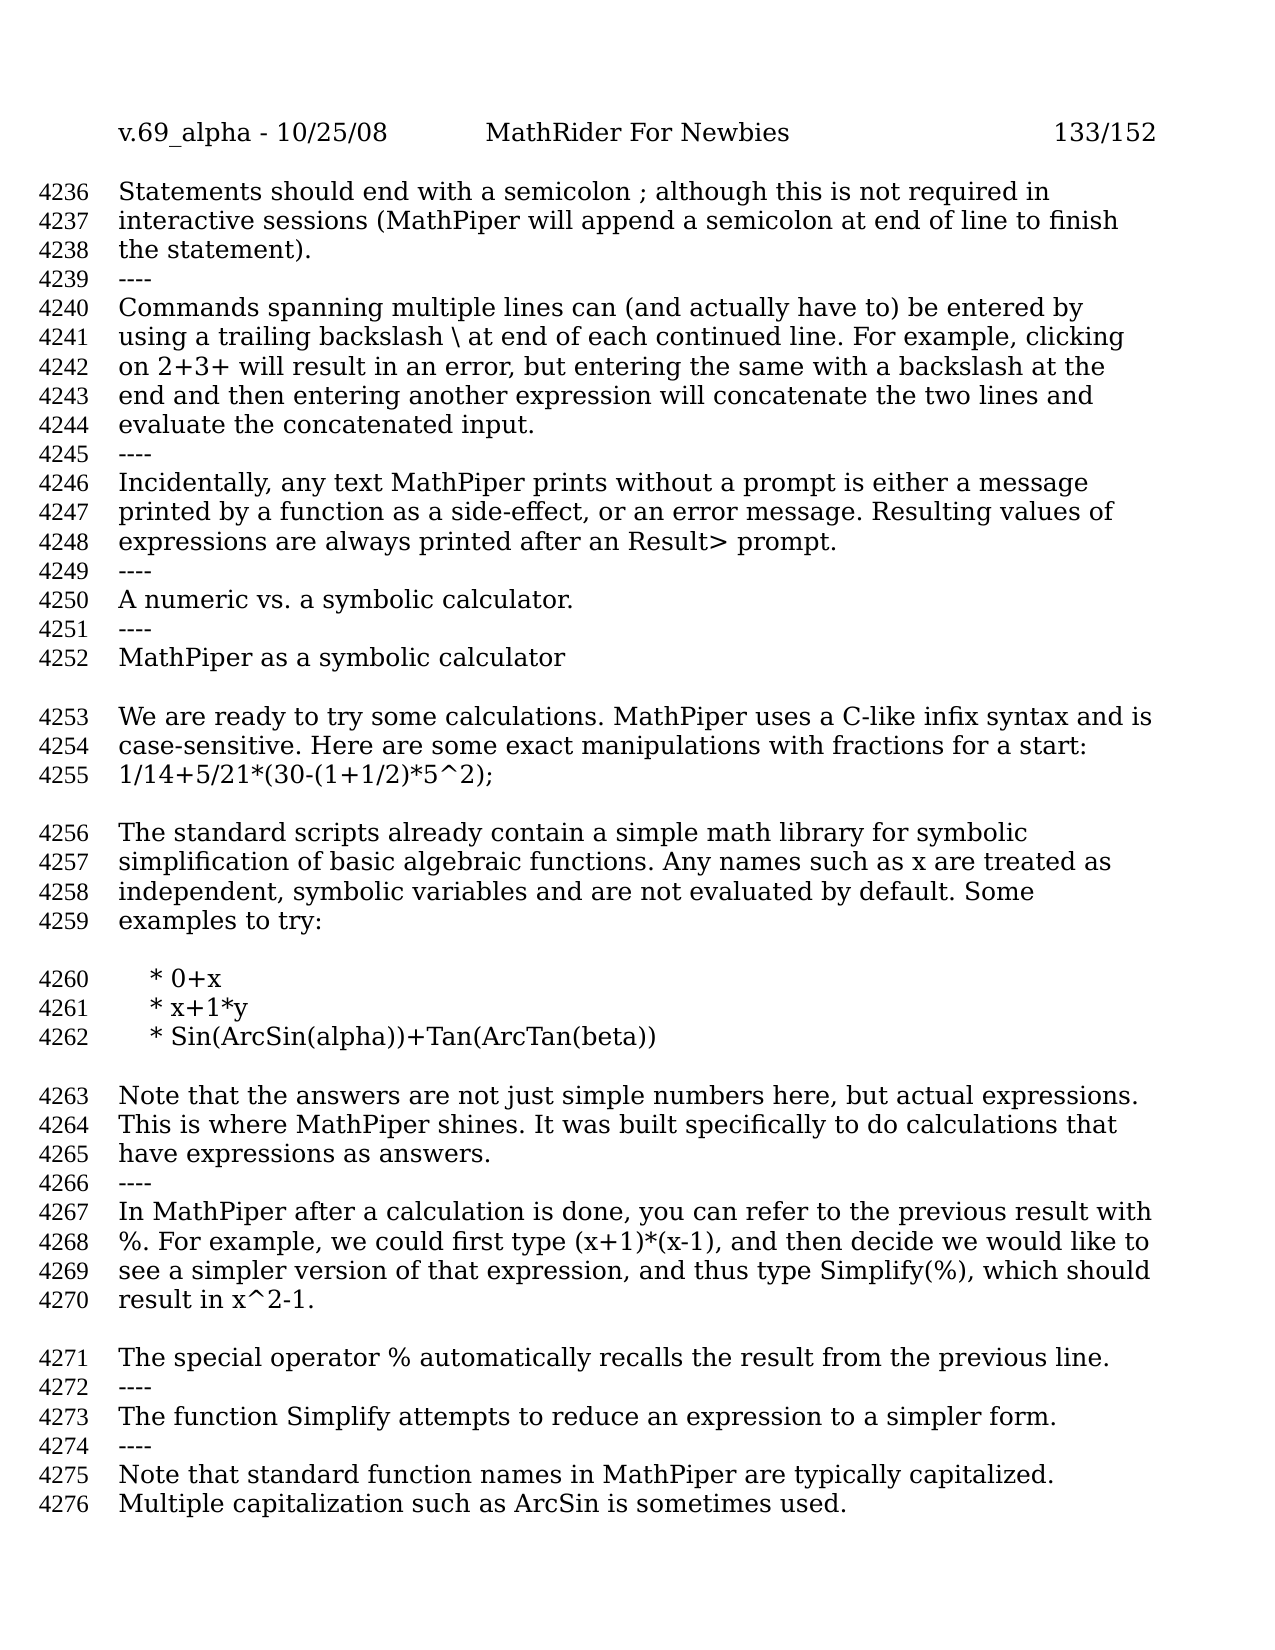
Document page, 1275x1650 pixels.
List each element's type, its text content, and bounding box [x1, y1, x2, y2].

text ---- [118, 1373, 1157, 1402]
text We are ready to try some calculations. MathPiper uses a C-like infix syntax and is case-sensitive. Here are some exact manipulations with fractions for a start: 1/14+5/21*(30-(1+1/2)*5^2); [118, 702, 1157, 789]
text MathPiper as a symbolic calculator [118, 643, 1157, 673]
text * x+1*y [118, 993, 1157, 1023]
text Commands spanning multiple lines can (and actually have to) be entered by using a trailing backslash \ at end of each continued line. For example, clicking on 2+3+ will result in an error, but entering the same with a backslash at the end and then entering another expression will concatenate the two lines and evaluate the concatenated input. [118, 293, 1157, 439]
text Incidentally, any text MathPiper prints without a prompt is either a message printed by a function as a side-effect, or an error message. Resulting values of expressions are always printed after an Result> prompt. [118, 468, 1157, 556]
text The special operator % automatically recalls the result from the previous line. [118, 1343, 1157, 1373]
text The function Simplify attempts to reduce an expression to a simpler form. [118, 1402, 1157, 1431]
text ---- [118, 556, 1157, 585]
text The standard scripts already contain a simple math library for symbolic simplification of basic algebraic functions. Any names such as x are treated as independent, symbolic variables and are not evaluated by default. Some examples to try: [118, 818, 1157, 935]
text ---- [118, 264, 1157, 293]
text ---- [118, 614, 1157, 643]
text Note that the answers are not just simple numbers here, but actual expressions. This is where MathPiper shines. It was built specifically to do calculations that have expressions as answers. [118, 1081, 1157, 1168]
text ---- [118, 1431, 1157, 1460]
text ---- [118, 1168, 1157, 1198]
text * Sin(ArcSin(alpha))+Tan(ArcTan(beta)) [118, 1023, 1157, 1052]
text ---- [118, 439, 1157, 468]
text Statements should end with a semicolon ; although this is not required in interactive sessions (MathPiper will append a semicolon at end of line to finish the statement). [118, 177, 1157, 264]
text A numeric vs. a symbolic calculator. [118, 585, 1157, 614]
text Note that standard function names in MathPiper are typically capitalized. Multiple capitalization such as ArcSin is sometimes used. [118, 1460, 1157, 1518]
text In MathPiper after a calculation is done, you can refer to the previous result with %. For example, we could first type (x+1)*(x-1), and then decide we would like to see a simpler version of that expression, and thus type Simplify(%), which should result in x^2-1. [118, 1198, 1157, 1314]
text * 0+x [118, 964, 1157, 993]
